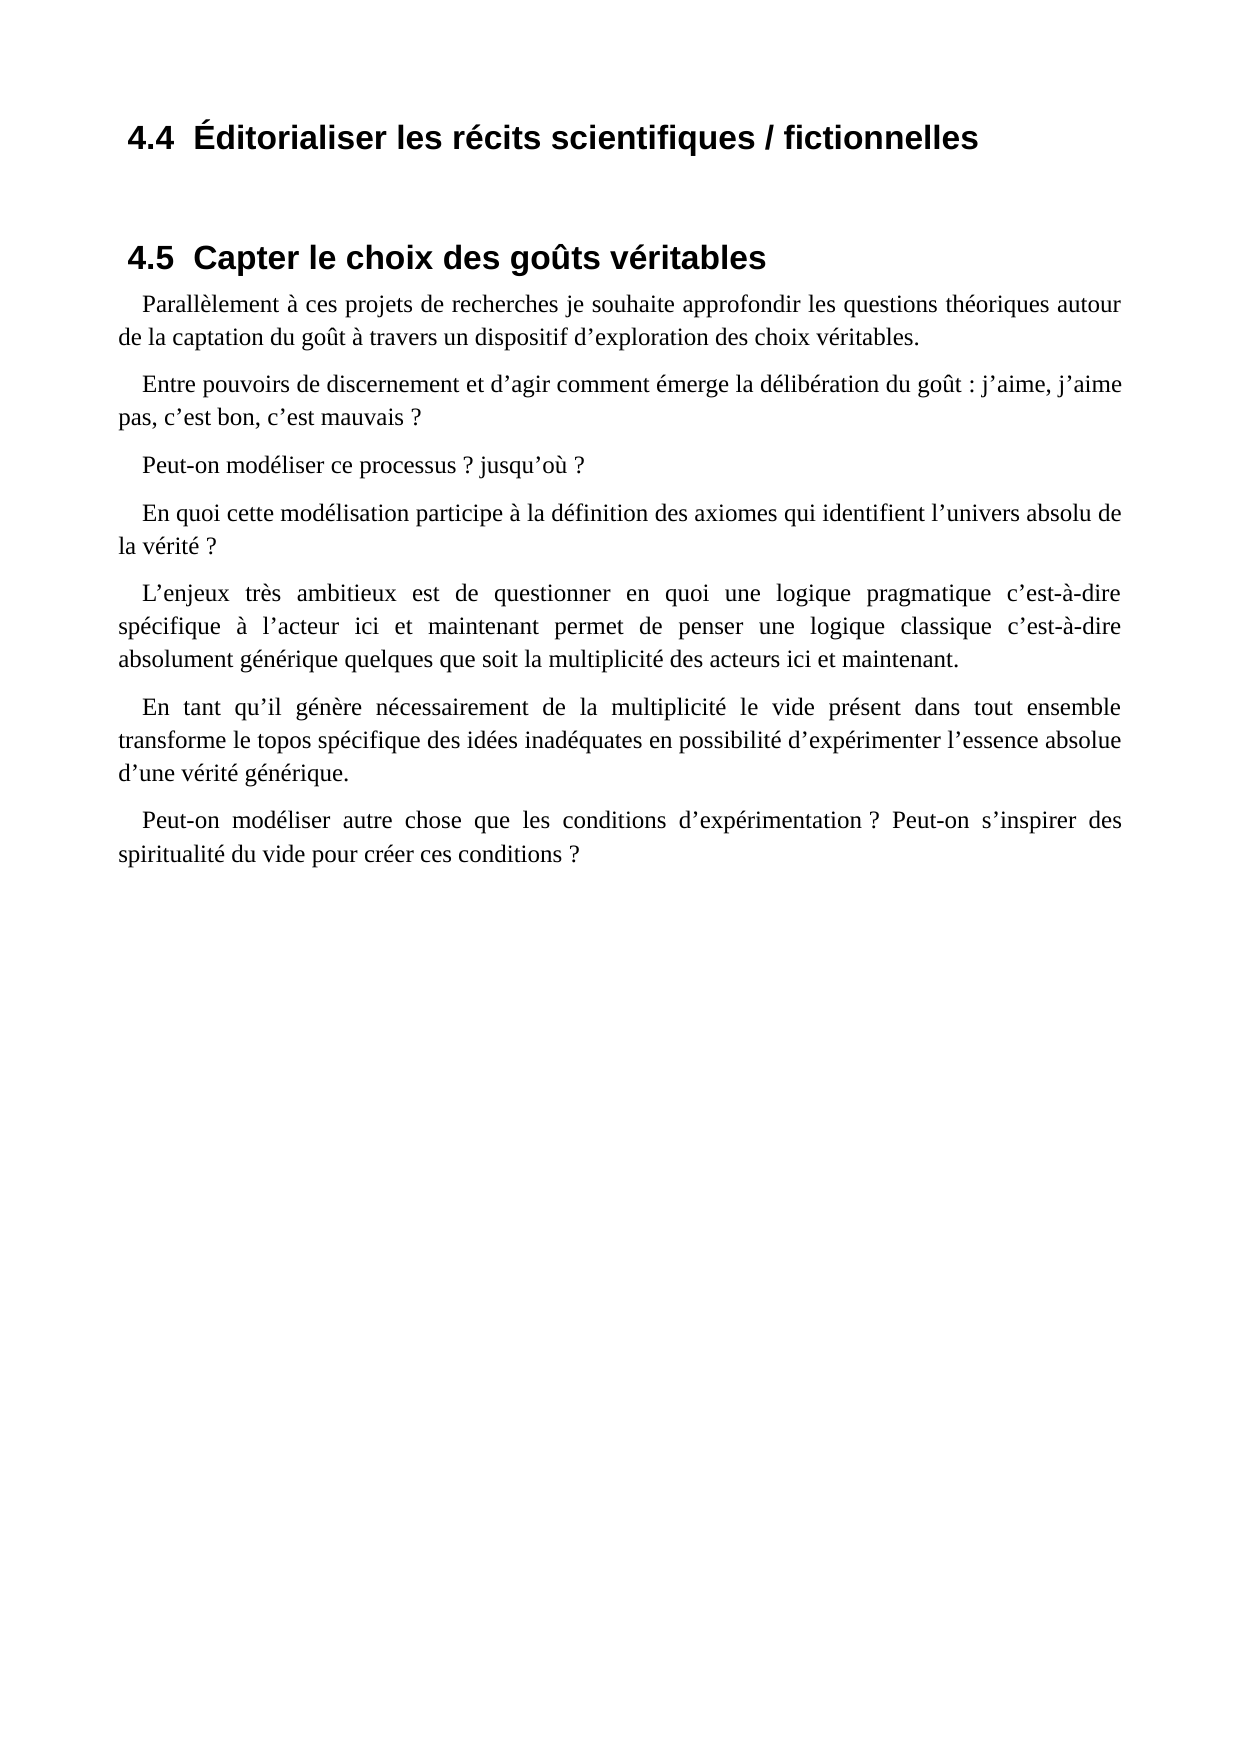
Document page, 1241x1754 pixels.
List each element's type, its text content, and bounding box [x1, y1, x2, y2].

subtitle Éditorialiser les récits scientifiques / fictionnelles [118, 118, 1122, 157]
text En quoi cette modélisation participe à la définition des axiomes qui identifient l’univers absolu de la vérité ? [118, 498, 1122, 559]
text Peut-on modéliser autre chose que les conditions d’expérimentation ? Peut-on s’inspirer des spiritualité du vide pour créer ces conditions ? [118, 806, 1122, 867]
text Entre pouvoirs de discernement et d’agir comment émerge la délibération du goût : j’aime, j’aime pas, c’est bon, c’est mauvais ? [118, 369, 1122, 431]
subtitle Capter le choix des goûts véritables [118, 238, 1122, 276]
text Peut-on modéliser ce processus ? jusqu’où ? [118, 450, 1122, 479]
text Parallèlement à ces projets de recherches je souhaite approfondir les questions théoriques autour de la captation du goût à travers un dispositif d’exploration des choix véritables. [118, 289, 1122, 351]
text L’enjeux très ambitieux est de questionner en quoi une logique pragmatique c’est-à-dire spécifique à l’acteur ici et maintenant permet de penser une logique classique c’est-à-dire absolument générique quelques que soit la multiplicité des acteurs ici et maintenant. [118, 578, 1122, 673]
text En tant qu’il génère nécessairement de la multiplicité le vide présent dans tout ensemble transforme le topos spécifique des idées inadéquates en possibilité d’expérimenter l’essence absolue d’une vérité générique. [118, 692, 1122, 787]
